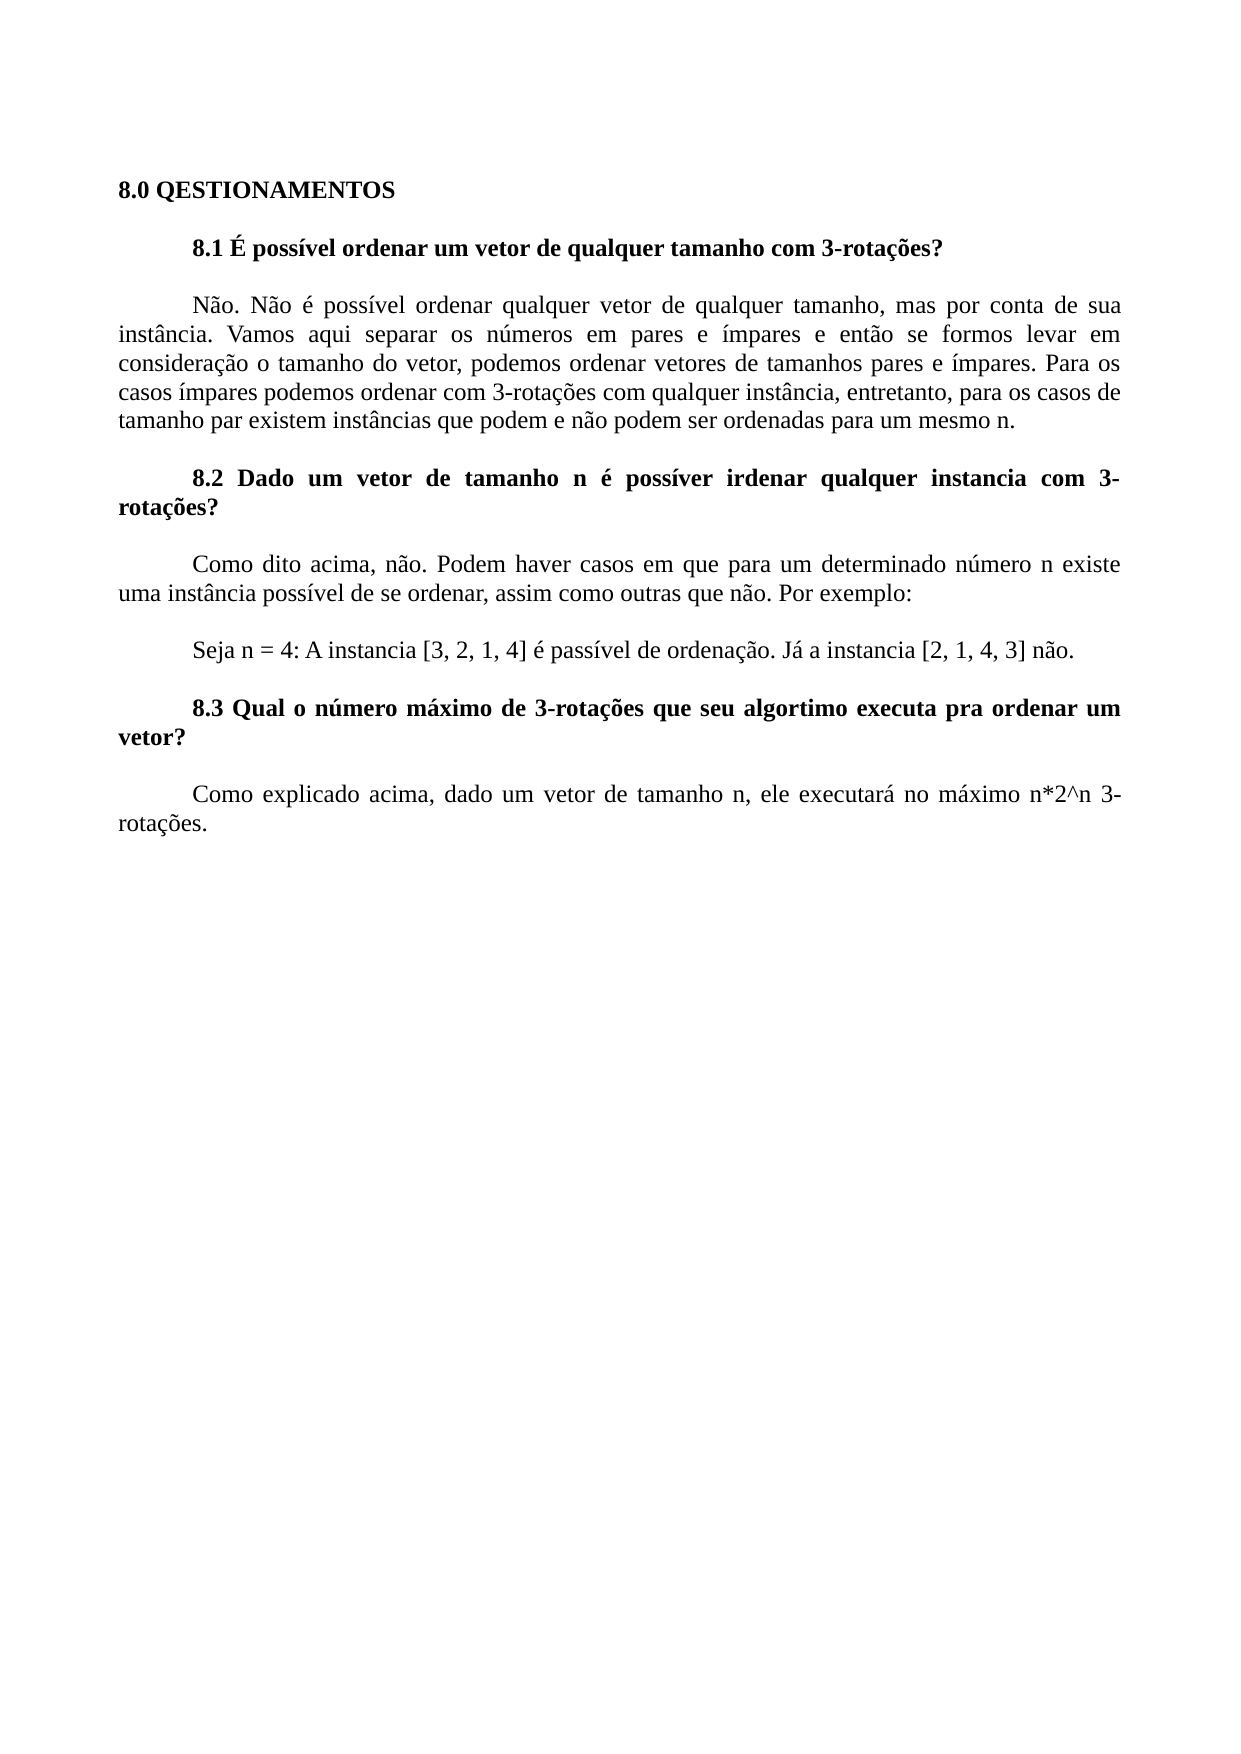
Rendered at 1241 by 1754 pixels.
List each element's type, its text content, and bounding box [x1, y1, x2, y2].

text Como explicado acima, dado um vetor de tamanho n, ele executará no máximo n*2^n 3-rotações. [118, 779, 1122, 837]
text 8.0 QESTIONAMENTOS [118, 176, 1122, 204]
text Como dito acima, não. Podem haver casos em que para um determinado número n existe uma instância possível de se ordenar, assim como outras que não. Por exemplo: [118, 549, 1122, 607]
text Seja n = 4: A instancia [3, 2, 1, 4] é passível de ordenação. Já a instancia [2, 1, 4, 3] não. [118, 636, 1122, 664]
text 8.1 É possível ordenar um vetor de qualquer tamanho com 3-rotações? [118, 233, 1122, 262]
text 8.2 Dado um vetor de tamanho n é possíver irdenar qualquer instancia com 3- rotações? [118, 463, 1122, 521]
text 8.3 Qual o número máximo de 3-rotações que seu algortimo executa pra ordenar um vetor? [118, 693, 1122, 751]
text Não. Não é possível ordenar qualquer vetor de qualquer tamanho, mas por conta de sua instância. Vamos aqui separar os números em pares e ímpares e então se formos levar em consideração o tamanho do vetor, podemos ordenar vetores de tamanhos pares e ímpares. Para os casos ímpares podemos ordenar com 3-rotações com qualquer instância, entretanto, para os casos de tamanho par existem instâncias que podem e não podem ser ordenadas para um mesmo n. [118, 291, 1122, 434]
